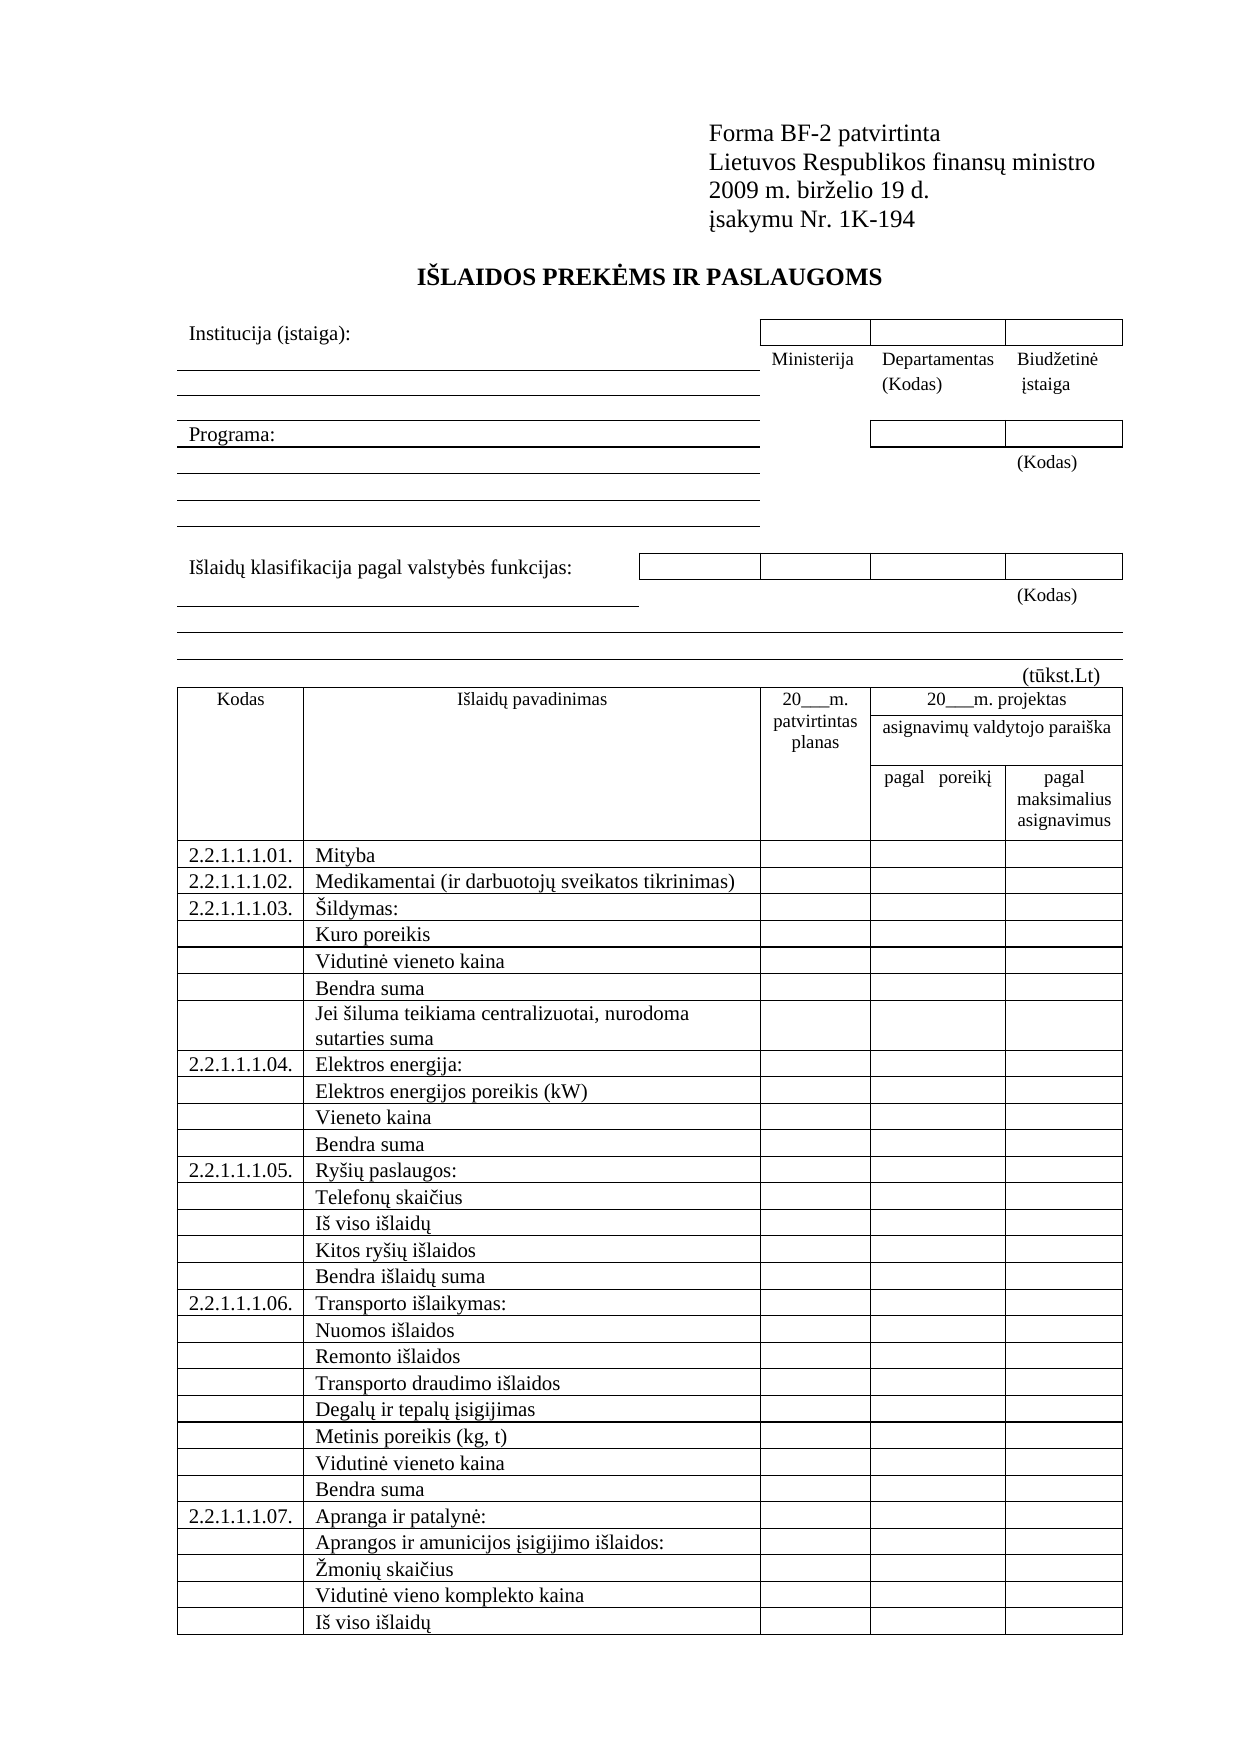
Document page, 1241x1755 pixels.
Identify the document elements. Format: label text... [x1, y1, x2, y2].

table_cell [639, 580, 760, 606]
table_cell [1006, 633, 1123, 659]
table_cell 2.2.1.1.1.07. [178, 1502, 303, 1528]
table_cell [760, 633, 871, 659]
table_cell 2.2.1.1.1.05. [178, 1157, 303, 1182]
table_cell [761, 1290, 870, 1315]
table_cell [760, 395, 871, 420]
table_cell [871, 1369, 1005, 1395]
table_cell Išlaidų klasifikacija pagal valstybės funkcijas: [177, 553, 639, 579]
table_cell pagal maksimalius asignavimus [1006, 766, 1122, 840]
table_cell [639, 660, 760, 687]
table_cell [178, 1263, 303, 1288]
table_cell [1006, 1130, 1122, 1156]
table_cell [178, 1104, 303, 1129]
table_cell [871, 395, 1006, 420]
table_cell [761, 554, 870, 579]
table_cell [178, 1423, 303, 1448]
table_cell Bendra suma [304, 1476, 760, 1501]
table_cell Vieneto kaina [304, 1104, 760, 1129]
table_cell pagal poreikį [871, 766, 1005, 840]
table_cell Šildymas: [304, 894, 760, 920]
table_cell [639, 606, 760, 632]
table_cell [871, 500, 1006, 526]
table_cell Vidutinė vieno komplekto kaina [304, 1582, 760, 1607]
table_cell Kodas [178, 688, 303, 840]
table_cell [761, 921, 870, 946]
table_cell [760, 370, 871, 395]
table_cell [871, 633, 1006, 659]
table_cell Ministerija [760, 346, 871, 369]
table_cell [1006, 1608, 1122, 1634]
table_cell [871, 1157, 1005, 1182]
table_cell Degalų ir tepalų įsigijimas [304, 1396, 760, 1421]
table_cell [178, 1210, 303, 1235]
table_cell Vidutinė vieneto kaina [304, 948, 760, 973]
table_cell [761, 1582, 870, 1607]
table_cell [177, 633, 304, 659]
table_cell Transporto išlaikymas: [304, 1290, 760, 1315]
table_cell [761, 1608, 870, 1634]
table_cell Vidutinė vieneto kaina [304, 1449, 760, 1474]
table_cell [1006, 1157, 1122, 1182]
table_cell [871, 1001, 1005, 1049]
table_cell [761, 974, 870, 999]
table_cell [871, 1236, 1005, 1262]
table_cell [1006, 1529, 1122, 1554]
table_cell [761, 1051, 870, 1076]
table_cell [761, 1369, 870, 1395]
table_cell [871, 921, 1005, 946]
table_cell [761, 1449, 870, 1474]
table_cell [177, 448, 304, 473]
table_cell Kuro poreikis [304, 921, 760, 946]
text IŠLAIDOS PREKĖMS IR PASLAUGOMS [177, 262, 1122, 291]
table_cell [1006, 1263, 1122, 1288]
table_cell [871, 1555, 1005, 1581]
table_cell [871, 1183, 1005, 1209]
table_header [1006, 320, 1122, 344]
table_cell 2.2.1.1.1.01. [178, 841, 303, 867]
table_cell [761, 1502, 870, 1528]
table_cell [1006, 1290, 1122, 1315]
table_cell [639, 345, 760, 369]
table_cell [871, 1582, 1005, 1607]
table_cell (Kodas) [1006, 580, 1123, 606]
table_cell (tūkst.Lt) [1006, 660, 1123, 687]
table_cell [1006, 921, 1122, 946]
table_cell [177, 660, 304, 687]
table_cell [761, 1210, 870, 1235]
table_cell [761, 894, 870, 920]
table_cell [178, 1396, 303, 1421]
table_cell [760, 526, 871, 553]
table_cell [871, 1104, 1005, 1129]
table_cell [639, 474, 760, 499]
table_cell [871, 1343, 1005, 1368]
table_cell [871, 473, 1006, 499]
table_cell [1006, 1555, 1122, 1581]
table_cell [761, 1396, 870, 1421]
table_cell [871, 841, 1005, 867]
table_cell [639, 371, 760, 395]
table_cell 20___m. projektas [871, 688, 1122, 715]
table_cell [304, 501, 639, 526]
table_cell [178, 974, 303, 999]
table_cell [639, 633, 760, 659]
table_cell Elektros energijos poreikis (kW) [304, 1077, 760, 1103]
table_cell [304, 421, 639, 446]
text Forma BF-2 patvirtinta [709, 118, 1122, 147]
table_cell [1006, 1077, 1122, 1103]
table_cell Ryšių paslaugos: [304, 1157, 760, 1182]
table_cell Biudžetinė [1006, 346, 1123, 369]
table_cell [871, 1502, 1005, 1528]
table_cell [178, 1316, 303, 1342]
table_cell [304, 371, 639, 395]
table_cell [760, 446, 871, 473]
table_cell [871, 1476, 1005, 1501]
table_cell [760, 473, 871, 499]
table_cell [761, 1236, 870, 1262]
table_cell [761, 1077, 870, 1103]
table_cell Iš viso išlaidų [304, 1210, 760, 1235]
table_cell 2.2.1.1.1.02. [178, 868, 303, 893]
table_cell [304, 660, 639, 687]
table_cell [178, 1130, 303, 1156]
table_cell [871, 948, 1005, 973]
table_cell Programa: [177, 421, 304, 446]
table_cell [639, 421, 760, 446]
table_cell [871, 1290, 1005, 1315]
table_cell Bendra suma [304, 1130, 760, 1156]
table_cell [761, 1263, 870, 1288]
table_cell [178, 1449, 303, 1474]
table_cell įstaiga [1006, 370, 1123, 395]
table_cell [760, 500, 871, 526]
table_cell [177, 501, 304, 526]
table_cell [1006, 1104, 1122, 1129]
table_cell 2.2.1.1.1.06. [178, 1290, 303, 1315]
table_cell [639, 527, 760, 553]
table_cell [871, 1316, 1005, 1342]
table_cell Bendra suma [304, 974, 760, 999]
table_cell [304, 474, 639, 499]
table_cell [178, 1555, 303, 1581]
table_cell [871, 1077, 1005, 1103]
table_header [639, 319, 760, 344]
table_cell [1006, 526, 1123, 553]
table_cell [761, 868, 870, 893]
table_cell [1006, 974, 1122, 999]
table_cell [871, 1529, 1005, 1554]
table_cell [304, 396, 639, 420]
table_cell [1006, 1236, 1122, 1262]
table_cell [871, 1263, 1005, 1288]
table_cell [871, 1396, 1005, 1421]
table_cell [761, 1001, 870, 1049]
table_header [871, 320, 1005, 344]
table_cell Apranga ir patalynė: [304, 1502, 760, 1528]
table_cell [1006, 1423, 1122, 1448]
table_cell (Kodas) [1006, 448, 1123, 473]
table_cell [1006, 1210, 1122, 1235]
table_cell Aprangos ir amunicijos įsigijimo išlaidos: [304, 1529, 760, 1554]
table_cell [760, 580, 871, 606]
table_cell [1006, 894, 1122, 920]
table_cell 20___m. patvirtintas planas [761, 688, 870, 840]
table_cell [871, 868, 1005, 893]
table_cell Transporto draudimo išlaidos [304, 1369, 760, 1395]
table_cell [871, 421, 1005, 446]
table_cell Jei šiluma teikiama centralizuotai, nurodoma sutarties suma [304, 1001, 760, 1049]
table_cell [761, 1343, 870, 1368]
table_cell [178, 948, 303, 973]
table_cell [1006, 1051, 1122, 1076]
table_cell [871, 660, 1006, 687]
table_cell [761, 1183, 870, 1209]
table_cell [1006, 948, 1122, 973]
table_cell [178, 1343, 303, 1368]
table_cell [304, 345, 639, 369]
table_cell [177, 345, 304, 369]
table_cell [871, 974, 1005, 999]
table_cell [1006, 1343, 1122, 1368]
table_cell Iš viso išlaidų [304, 1608, 760, 1634]
table_cell [639, 501, 760, 526]
table_cell Metinis poreikis (kg, t) [304, 1423, 760, 1448]
table_cell [761, 948, 870, 973]
table_cell [1006, 1449, 1122, 1474]
table_cell [761, 1130, 870, 1156]
table_cell [178, 1529, 303, 1554]
table_cell 2.2.1.1.1.04. [178, 1051, 303, 1076]
table_cell [761, 1157, 870, 1182]
table_cell [304, 448, 639, 473]
table_cell [1006, 1369, 1122, 1395]
table_cell [1006, 1502, 1122, 1528]
table_cell [761, 1316, 870, 1342]
table_header [761, 320, 870, 344]
table_cell [178, 1369, 303, 1395]
table_cell [761, 1529, 870, 1554]
table_cell [871, 580, 1006, 606]
table_cell [871, 1130, 1005, 1156]
table_cell [639, 396, 760, 420]
table_cell [178, 1476, 303, 1501]
table_cell Elektros energija: [304, 1051, 760, 1076]
table_cell [1006, 841, 1122, 867]
table_cell Bendra išlaidų suma [304, 1263, 760, 1288]
table_cell [178, 921, 303, 946]
table_cell [760, 420, 870, 446]
table_cell Kitos ryšių išlaidos [304, 1236, 760, 1262]
table_cell [178, 1183, 303, 1209]
table_cell Departamentas [871, 346, 1006, 369]
table_cell [640, 554, 760, 579]
table_cell [761, 1555, 870, 1581]
table_cell [1006, 1396, 1122, 1421]
table_cell [1006, 500, 1123, 526]
table_cell [871, 606, 1006, 632]
table_cell [178, 1582, 303, 1607]
table_cell Mityba [304, 841, 760, 867]
table_cell [177, 371, 304, 395]
table_cell [871, 1423, 1005, 1448]
table_cell (Kodas) [871, 370, 1006, 395]
table_cell Žmonių skaičius [304, 1555, 760, 1581]
table_cell [177, 396, 304, 420]
table_cell [760, 660, 871, 687]
table_cell [760, 606, 871, 632]
table_cell [871, 448, 1006, 473]
table_cell [1006, 473, 1123, 499]
table_cell [761, 1104, 870, 1129]
table_cell [1006, 1183, 1122, 1209]
table_cell [1006, 1582, 1122, 1607]
table_cell Medikamentai (ir darbuotojų sveikatos tikrinimas) [304, 868, 760, 893]
table_cell [1006, 395, 1123, 420]
table_cell [1006, 554, 1122, 579]
table_cell [178, 1236, 303, 1262]
table_cell Nuomos išlaidos [304, 1316, 760, 1342]
table_cell [177, 607, 304, 632]
table_cell [1006, 1001, 1122, 1049]
table_cell [1006, 606, 1123, 632]
table_cell [304, 579, 639, 606]
table_cell [178, 1001, 303, 1049]
text įsakymu Nr. 1K-194 [177, 204, 1122, 233]
table_cell [761, 1423, 870, 1448]
table_cell Telefonų skaičius [304, 1183, 760, 1209]
table_cell [177, 579, 304, 606]
text 2009 m. birželio 19 d. [177, 176, 1122, 204]
table_cell [639, 448, 760, 473]
table_cell [871, 1210, 1005, 1235]
table_cell [178, 1077, 303, 1103]
table_cell [871, 526, 1006, 553]
table_cell [761, 841, 870, 867]
table_cell [1006, 421, 1122, 446]
table_cell [1006, 1476, 1122, 1501]
table_cell 2.2.1.1.1.03. [178, 894, 303, 920]
table_cell [871, 1051, 1005, 1076]
text Lietuvos Respublikos finansų ministro [177, 147, 1122, 176]
table_cell [761, 1476, 870, 1501]
table_cell [1006, 1316, 1122, 1342]
table_cell Išlaidų pavadinimas [304, 688, 760, 840]
table_cell [177, 527, 304, 553]
table_header Institucija (įstaiga): [177, 319, 639, 344]
table_cell asignavimų valdytojo paraiška [871, 716, 1122, 765]
table_cell [871, 554, 1005, 579]
table_cell [871, 1608, 1005, 1634]
table_cell Remonto išlaidos [304, 1343, 760, 1368]
table_cell [177, 474, 304, 499]
table_cell [304, 527, 639, 553]
table_cell [178, 1608, 303, 1634]
table_cell [1006, 868, 1122, 893]
table_cell [304, 633, 639, 659]
table_cell [871, 894, 1005, 920]
table_cell [304, 607, 639, 632]
table_cell [871, 1449, 1005, 1474]
